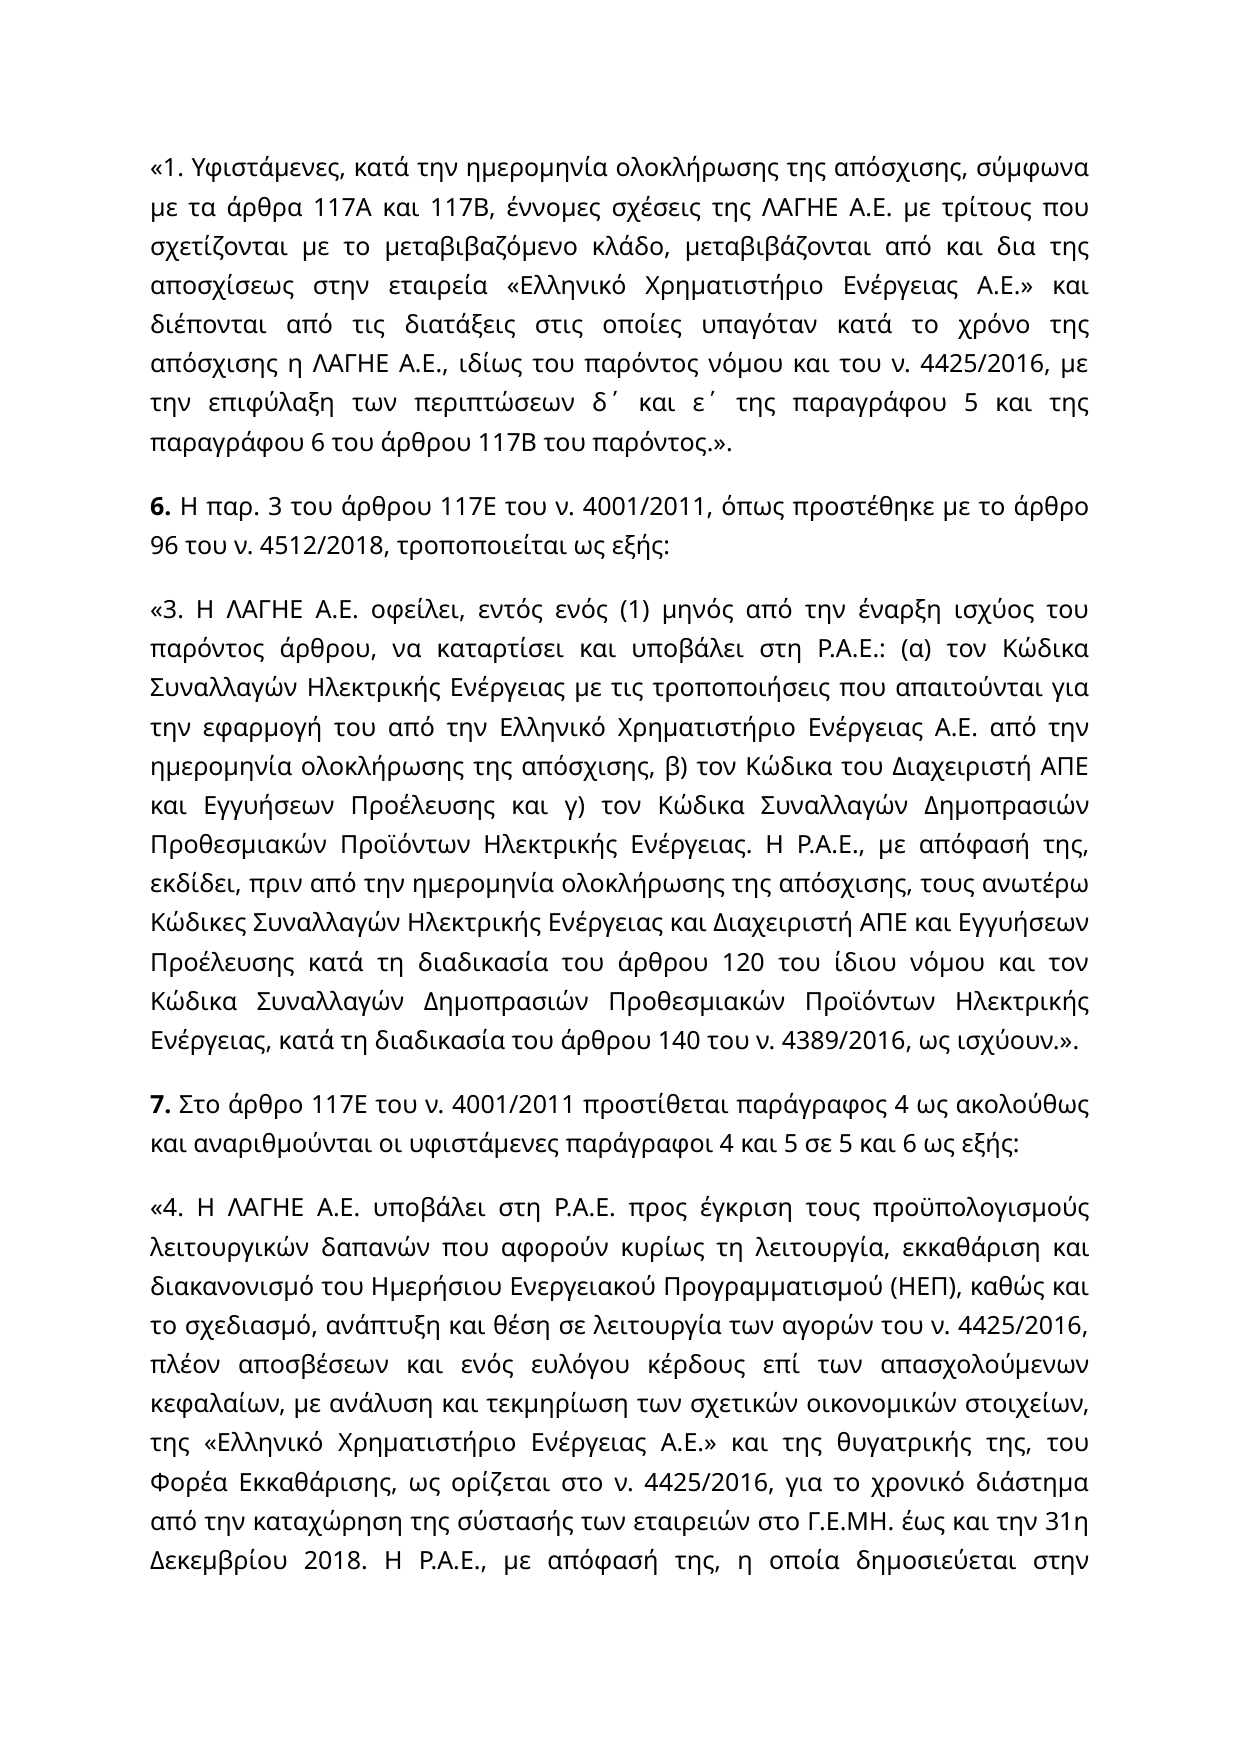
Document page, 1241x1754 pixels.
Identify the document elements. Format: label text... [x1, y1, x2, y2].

text «1. Υφιστάμενες, κατά την ημερομηνία ολοκλήρωσης της απόσχισης, σύμφωνα με τα άρθρα 117Α και 117Β, έννομες σχέσεις της ΛΑΓΗΕ Α.Ε. με τρίτους που σχετίζονται με το μεταβιβαζόμενο κλάδο, μεταβιβάζονται από και δια της αποσχίσεως στην εταιρεία «Ελληνικό Χρηματιστήριο Ενέργειας Α.Ε.» και διέπονται από τις διατάξεις στις οποίες υπαγόταν κατά το χρόνο της απόσχισης η ΛΑΓΗΕ Α.Ε., ιδίως του παρόντος νόμου και του ν. 4425/2016, με την επιφύλαξη των περιπτώσεων δ΄ και ε΄ της παραγράφου 5 και της παραγράφου 6 του άρθρου 117Β του παρόντος.». [150, 150, 1090, 458]
text 7. Στο άρθρο 117Ε του ν. 4001/2011 προστίθεται παράγραφος 4 ως ακολούθως και αναριθμούνται οι υφιστάμενες παράγραφοι 4 και 5 σε 5 και 6 ως εξής: [150, 1087, 1090, 1160]
text «4. Η ΛΑΓΗΕ Α.Ε. υποβάλει στη Ρ.Α.Ε. προς έγκριση τους προϋπολογισμούς λειτουργικών δαπανών που αφορούν κυρίως τη λειτουργία, εκκαθάριση και διακανονισμό του Ημερήσιου Ενεργειακού Προγραμματισμού (ΗΕΠ), καθώς και το σχεδιασμό, ανάπτυξη και θέση σε λειτουργία των αγορών του ν. 4425/2016, πλέον αποσβέσεων και ενός ευλόγου κέρδους επί των απασχολούμενων κεφαλαίων, με ανάλυση και τεκμηρίωση των σχετικών οικονομικών στοιχείων, της «Ελληνικό Χρηματιστήριο Ενέργειας Α.Ε.» και της θυγατρικής της, του Φορέα Εκκαθάρισης, ως ορίζεται στο ν. 4425/2016, για το χρονικό διάστημα από την καταχώρηση της σύστασής των εταιρειών στο Γ.Ε.ΜΗ. έως και την 31η Δεκεμβρίου 2018. Η Ρ.Α.Ε., με απόφασή της, η οποία δημοσιεύεται στην [150, 1190, 1090, 1577]
text 6. Η παρ. 3 του άρθρου 117Ε του ν. 4001/2011, όπως προστέθηκε με το άρθρο 96 του ν. 4512/2018, τροποποιείται ως εξής: [150, 488, 1090, 562]
text «3. Η ΛΑΓΗΕ Α.Ε. οφείλει, εντός ενός (1) μηνός από την έναρξη ισχύος του παρόντος άρθρου, να καταρτίσει και υποβάλει στη Ρ.Α.Ε.: (α) τον Κώδικα Συναλλαγών Ηλεκτρικής Ενέργειας με τις τροποποιήσεις που απαιτούνται για την εφαρμογή του από την Ελληνικό Χρηματιστήριο Ενέργειας Α.Ε. από την ημερομηνία ολοκλήρωσης της απόσχισης, β) τον Κώδικα του Διαχειριστή ΑΠΕ και Εγγυήσεων Προέλευσης και γ) τον Κώδικα Συναλλαγών Δημοπρασιών Προθεσμιακών Προϊόντων Ηλεκτρικής Ενέργειας. Η Ρ.Α.Ε., με απόφασή της, εκδίδει, πριν από την ημερομηνία ολοκλήρωσης της απόσχισης, τους ανωτέρω Κώδικες Συναλλαγών Ηλεκτρικής Ενέργειας και Διαχειριστή ΑΠΕ και Εγγυήσεων Προέλευσης κατά τη διαδικασία του άρθρου 120 του ίδιου νόμου και τον Κώδικα Συναλλαγών Δημοπρασιών Προθεσμιακών Προϊόντων Ηλεκτρικής Ενέργειας, κατά τη διαδικασία του άρθρου 140 του ν. 4389/2016, ως ισχύουν.». [150, 592, 1090, 1057]
